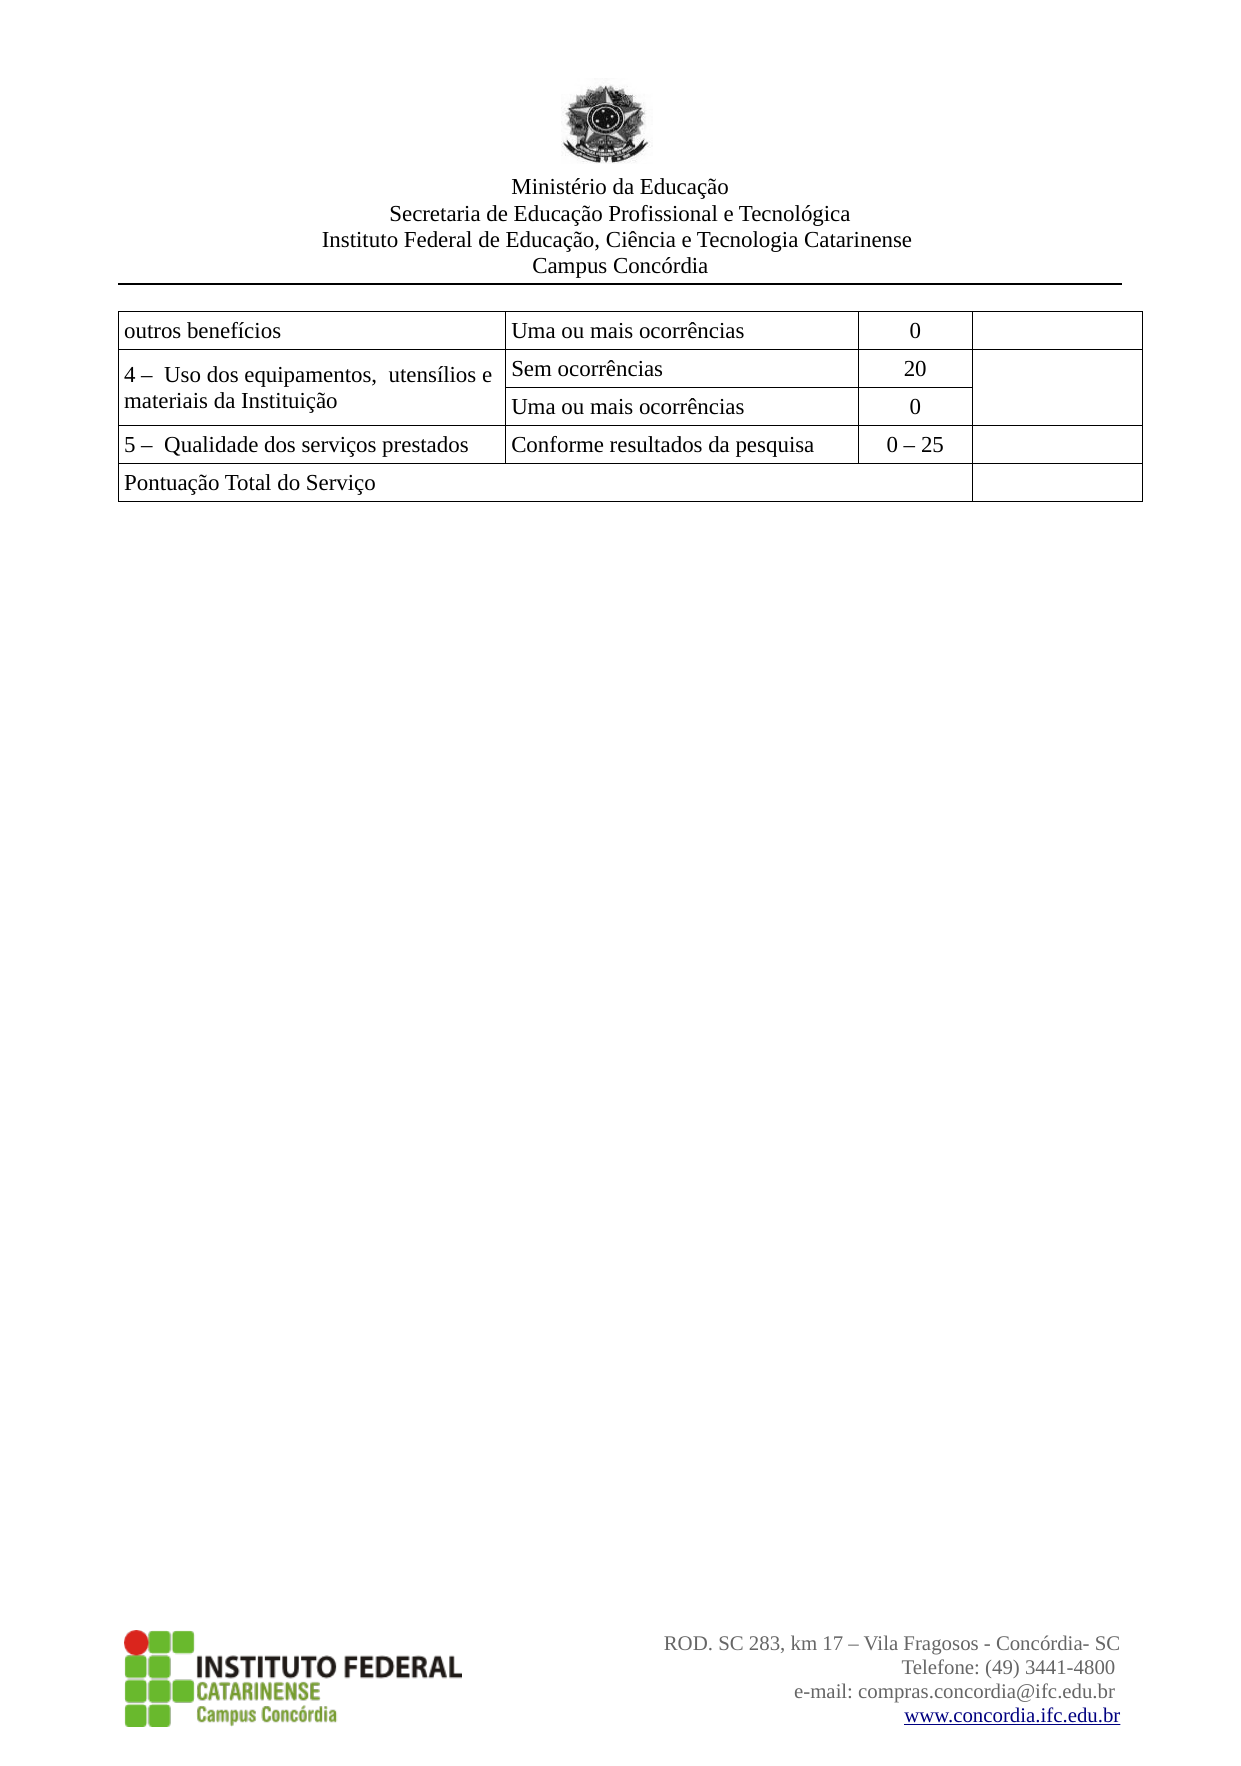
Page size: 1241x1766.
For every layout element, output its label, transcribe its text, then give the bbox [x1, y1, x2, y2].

table_cell [973, 464, 1142, 501]
table_cell Pontuação Total do Serviço [119, 464, 972, 501]
table_cell 20 [859, 350, 972, 387]
table_cell outros benefícios [119, 312, 505, 349]
table_cell [973, 312, 1142, 349]
picture [124, 1630, 462, 1727]
table_cell [973, 426, 1142, 463]
table_cell Sem ocorrências [506, 350, 858, 387]
table_cell 5 – Qualidade dos serviços prestados [119, 426, 505, 463]
table_cell Conforme resultados da pesquisa [506, 426, 858, 463]
table_cell Uma ou mais ocorrências [506, 388, 858, 425]
table_cell 0 [859, 388, 972, 425]
table_cell 0 [859, 312, 972, 349]
table_cell [973, 350, 1142, 425]
table_cell Uma ou mais ocorrências [506, 312, 858, 349]
table_cell 4 – Uso dos equipamentos, utensílios e materiais da Instituição [119, 350, 505, 425]
table_cell 0 – 25 [859, 426, 972, 463]
